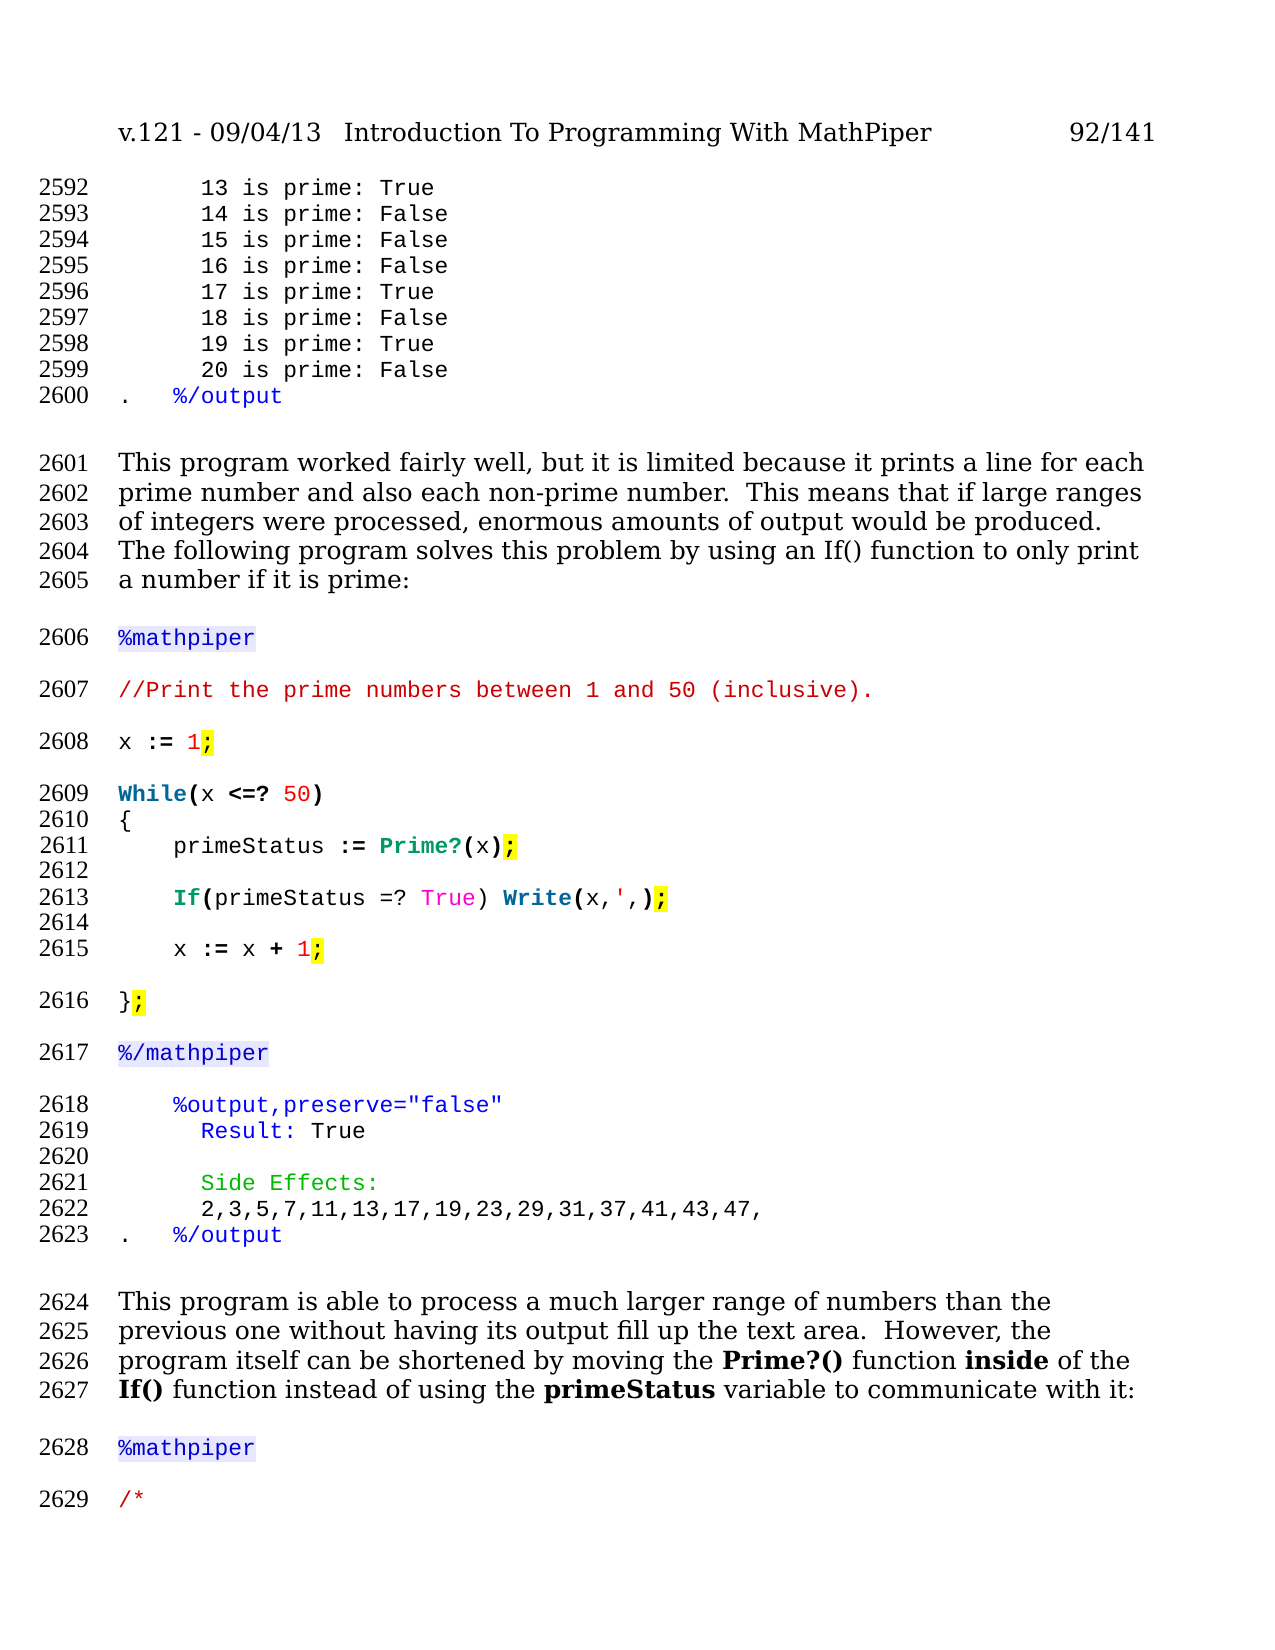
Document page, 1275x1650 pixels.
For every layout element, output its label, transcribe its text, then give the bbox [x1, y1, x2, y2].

text While(x <=? 50) [118, 782, 1157, 808]
text %mathpiper [118, 626, 1157, 652]
text %output,preserve="false" [118, 1093, 1157, 1119]
text 17 is prime: True [118, 281, 1157, 306]
text Side Effects: [118, 1171, 1157, 1197]
text 20 is prime: False [118, 358, 1157, 384]
text /* [118, 1488, 1157, 1514]
text { [118, 808, 1157, 834]
text If(primeStatus =? True) Write(x,',); [118, 886, 1157, 912]
text %/mathpiper [118, 1041, 1157, 1067]
text . %/output [118, 1223, 1157, 1249]
text 18 is prime: False [118, 306, 1157, 332]
text 19 is prime: True [118, 332, 1157, 358]
text . %/output [118, 384, 1157, 410]
text 14 is prime: False [118, 203, 1157, 229]
text 13 is prime: True [118, 177, 1157, 203]
text primeStatus := Prime?(x); [118, 834, 1157, 860]
text Result: True [118, 1119, 1157, 1145]
text 16 is prime: False [118, 254, 1157, 281]
text //Print the prime numbers between 1 and 50 (inclusive). [118, 678, 1157, 704]
text %mathpiper [118, 1436, 1157, 1462]
text This program worked fairly well, but it is limited because it prints a line for each prime number and also each non-prime number. This means that if large ranges of integers were processed, enormous amounts of output would be produced. The following program solves this problem by using an If() function to only print a number if it is prime: [118, 449, 1157, 594]
text x := x + 1; [118, 938, 1157, 964]
text x := 1; [118, 730, 1157, 756]
text 2,3,5,7,11,13,17,19,23,29,31,37,41,43,47, [118, 1197, 1157, 1223]
text }; [118, 989, 1157, 1016]
text This program is able to process a much larger range of numbers than the previous one without having its output fill up the text area. However, the program itself can be shortened by moving the Prime?() function inside of the If() function instead of using the primeStatus variable to communicate with it: [118, 1287, 1157, 1404]
text 15 is prime: False [118, 229, 1157, 254]
